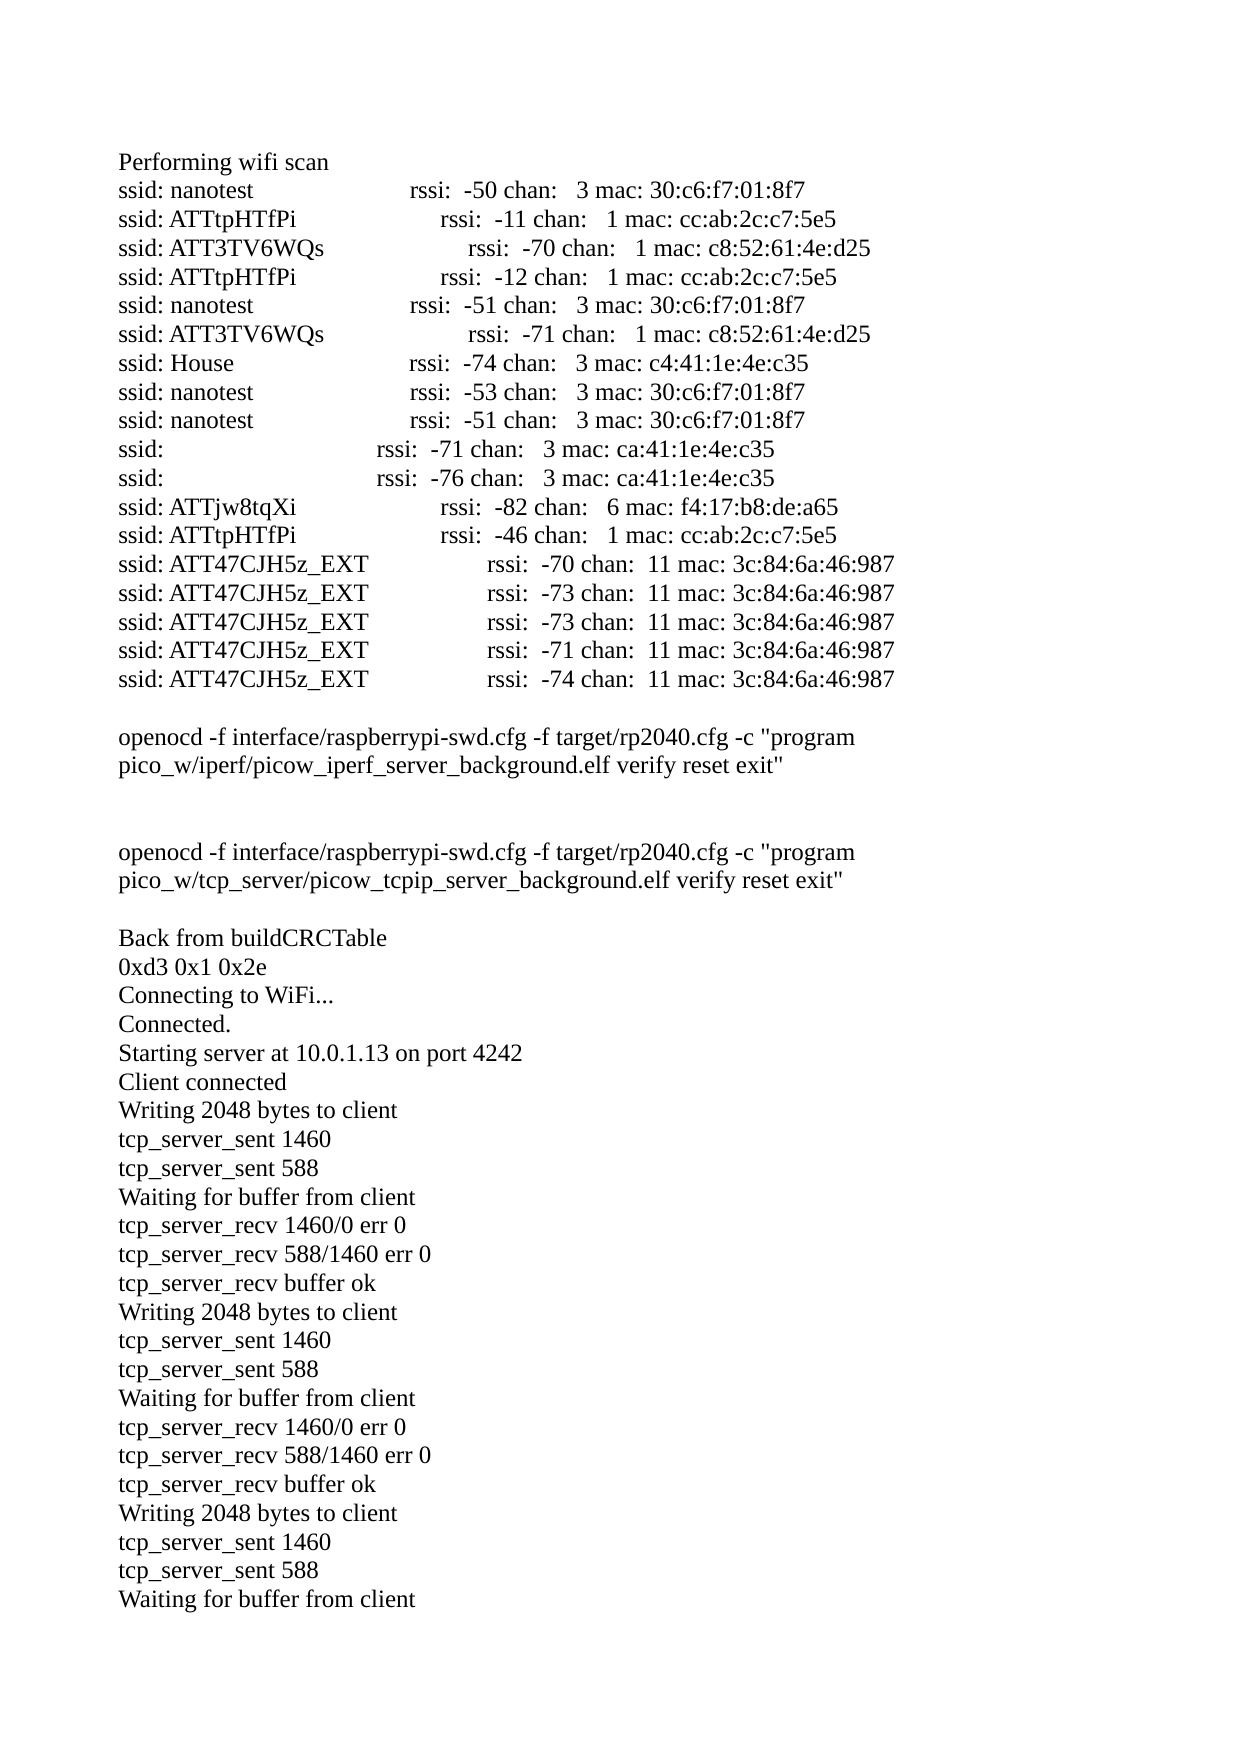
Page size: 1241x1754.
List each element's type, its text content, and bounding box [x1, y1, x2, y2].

text ssid: ATT47CJH5z_EXT rssi: -73 chan: 11 mac: 3c:84:6a:46:987 [118, 607, 1122, 636]
text ssid: rssi: -76 chan: 3 mac: ca:41:1e:4e:c35 [118, 463, 1122, 492]
text tcp_server_sent 1460 [118, 1124, 1122, 1153]
text ssid: ATT47CJH5z_EXT rssi: -71 chan: 11 mac: 3c:84:6a:46:987 [118, 636, 1122, 664]
text Writing 2048 bytes to client [118, 1297, 1122, 1326]
text tcp_server_sent 588 [118, 1354, 1122, 1383]
text Performing wifi scan [118, 147, 1122, 176]
text openocd -f interface/raspberrypi-swd.cfg -f target/rp2040.cfg -c "program pico_w/tcp_server/picow_tcpip_server_background.elf verify reset exit" [118, 837, 1122, 894]
text ssid: rssi: -71 chan: 3 mac: ca:41:1e:4e:c35 [118, 434, 1122, 463]
text tcp_server_sent 588 [118, 1556, 1122, 1584]
text tcp_server_sent 588 [118, 1153, 1122, 1182]
text Starting server at 10.0.1.13 on port 4242 [118, 1038, 1122, 1067]
text ssid: nanotest rssi: -51 chan: 3 mac: 30:c6:f7:01:8f7 [118, 406, 1122, 434]
text ssid: nanotest rssi: -53 chan: 3 mac: 30:c6:f7:01:8f7 [118, 377, 1122, 406]
text Back from buildCRCTable [118, 923, 1122, 952]
text Writing 2048 bytes to client [118, 1498, 1122, 1527]
text ssid: House rssi: -74 chan: 3 mac: c4:41:1e:4e:c35 [118, 348, 1122, 377]
text ssid: ATTtpHTfPi rssi: -11 chan: 1 mac: cc:ab:2c:c7:5e5 [118, 204, 1122, 233]
text tcp_server_sent 1460 [118, 1326, 1122, 1354]
text Client connected [118, 1067, 1122, 1096]
text ssid: ATT3TV6WQs rssi: -71 chan: 1 mac: c8:52:61:4e:d25 [118, 319, 1122, 348]
text tcp_server_recv 588/1460 err 0 [118, 1239, 1122, 1268]
text ssid: nanotest rssi: -51 chan: 3 mac: 30:c6:f7:01:8f7 [118, 291, 1122, 319]
text Connected. [118, 1009, 1122, 1038]
text openocd -f interface/raspberrypi-swd.cfg -f target/rp2040.cfg -c "program pico_w/iperf/picow_iperf_server_background.elf verify reset exit" [118, 722, 1122, 779]
text ssid: nanotest rssi: -50 chan: 3 mac: 30:c6:f7:01:8f7 [118, 176, 1122, 204]
text ssid: ATT47CJH5z_EXT rssi: -70 chan: 11 mac: 3c:84:6a:46:987 [118, 549, 1122, 578]
text Writing 2048 bytes to client [118, 1096, 1122, 1124]
text Waiting for buffer from client [118, 1182, 1122, 1211]
text Waiting for buffer from client [118, 1584, 1122, 1613]
text ssid: ATT3TV6WQs rssi: -70 chan: 1 mac: c8:52:61:4e:d25 [118, 233, 1122, 262]
text tcp_server_recv 1460/0 err 0 [118, 1412, 1122, 1441]
text ssid: ATT47CJH5z_EXT rssi: -73 chan: 11 mac: 3c:84:6a:46:987 [118, 578, 1122, 607]
text tcp_server_recv buffer ok [118, 1268, 1122, 1297]
text ssid: ATT47CJH5z_EXT rssi: -74 chan: 11 mac: 3c:84:6a:46:987 [118, 664, 1122, 693]
text ssid: ATTjw8tqXi rssi: -82 chan: 6 mac: f4:17:b8:de:a65 [118, 492, 1122, 521]
text Connecting to WiFi... [118, 981, 1122, 1009]
text Waiting for buffer from client [118, 1383, 1122, 1412]
text ssid: ATTtpHTfPi rssi: -46 chan: 1 mac: cc:ab:2c:c7:5e5 [118, 521, 1122, 549]
text 0xd3 0x1 0x2e [118, 952, 1122, 981]
text tcp_server_recv 1460/0 err 0 [118, 1211, 1122, 1239]
text tcp_server_sent 1460 [118, 1527, 1122, 1556]
text ssid: ATTtpHTfPi rssi: -12 chan: 1 mac: cc:ab:2c:c7:5e5 [118, 262, 1122, 291]
text tcp_server_recv 588/1460 err 0 [118, 1441, 1122, 1469]
text tcp_server_recv buffer ok [118, 1469, 1122, 1498]
